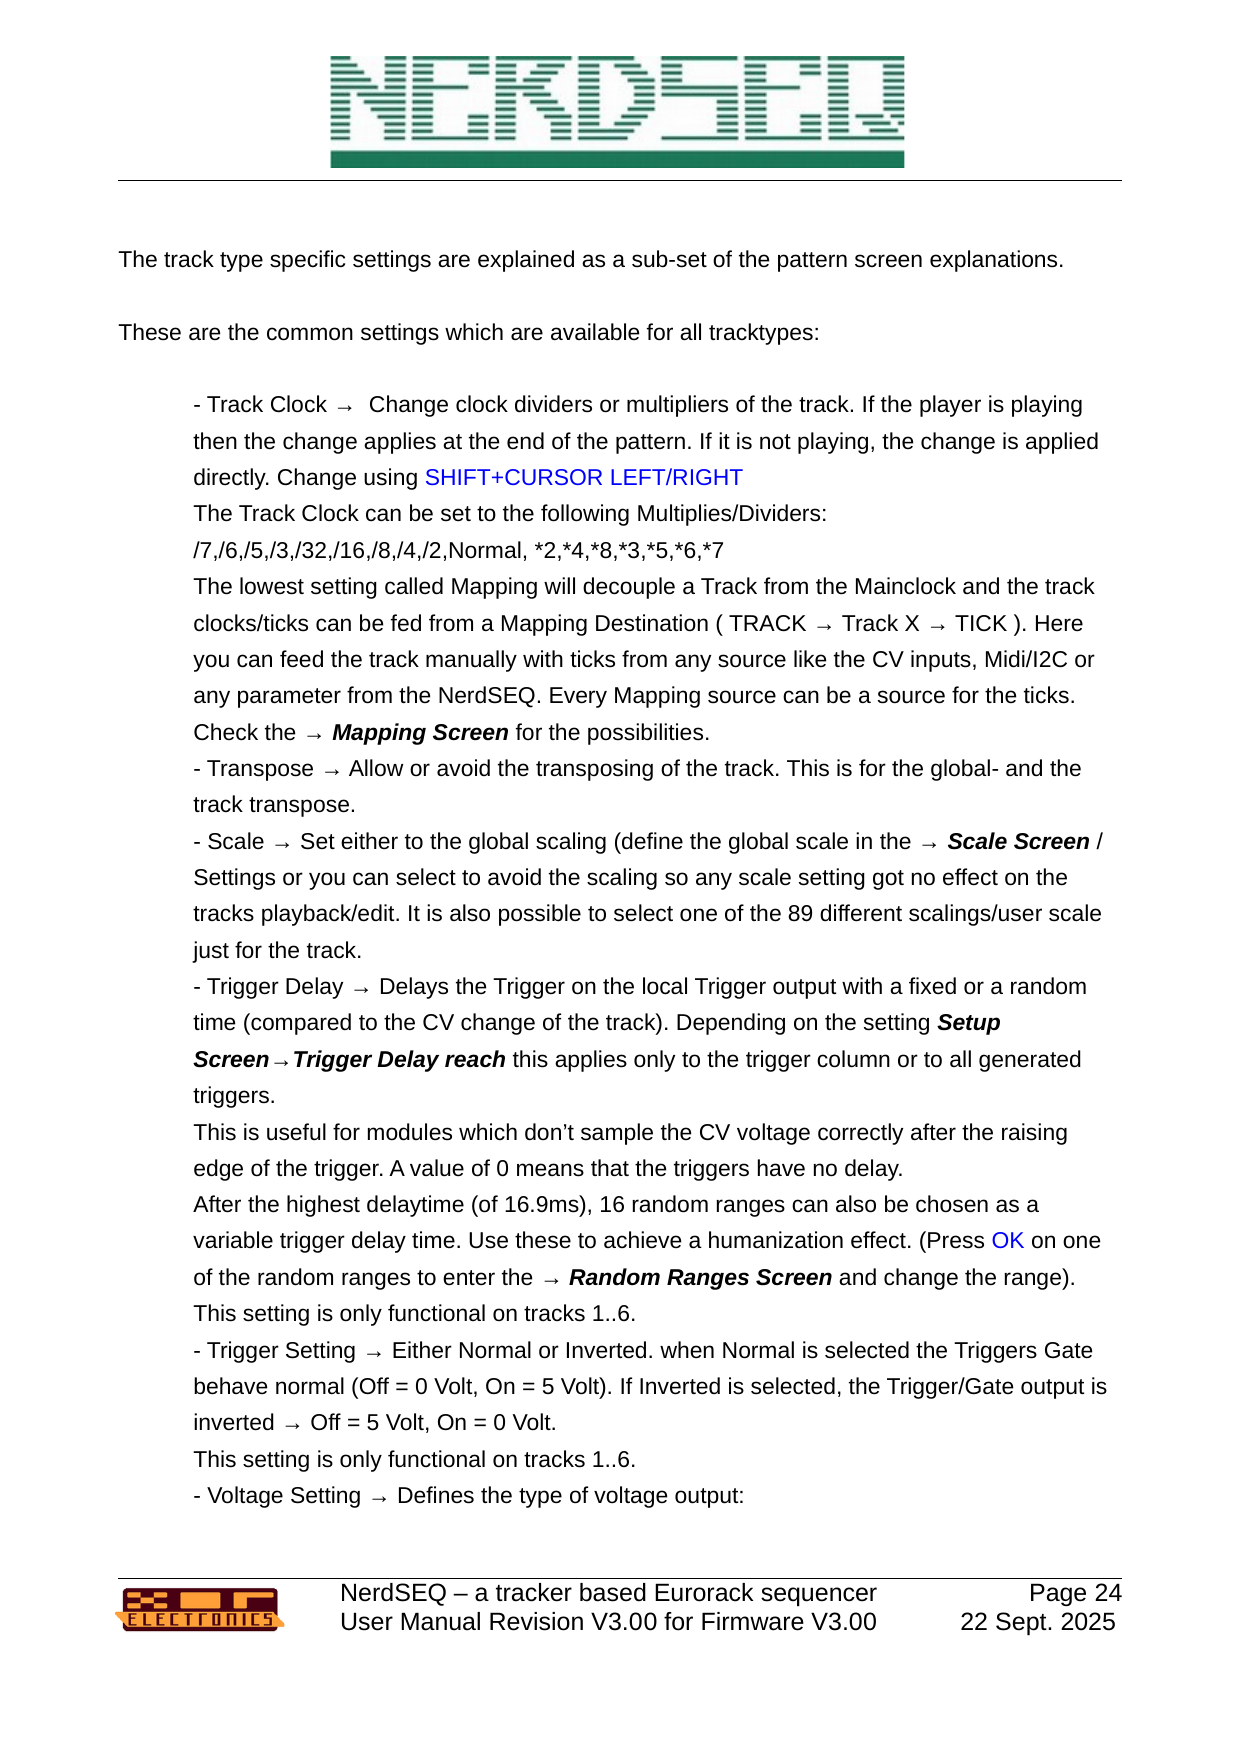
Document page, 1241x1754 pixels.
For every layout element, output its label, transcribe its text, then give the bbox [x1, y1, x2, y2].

text This setting is only functional on tracks 1..6. [193, 1446, 1122, 1472]
text - Track Clock → Change clock dividers or multipliers of the track. If the player is playing then the change applies at the end of the pattern. If it is not playing, the change is applied directly. Change using SHIFT+CURSOR LEFT/RIGHT [193, 391, 1122, 490]
picture [115, 1584, 285, 1634]
text This setting is only functional on tracks 1..6. [193, 1300, 1122, 1327]
text - Scale → Set either to the global scaling (define the global scale in the → Scale Screen / Settings or you can select to avoid the scaling so any scale setting got no effect on the tracks playback/edit. It is also possible to select one of the 89 different scalings/user scale just for the track. [193, 828, 1122, 963]
text - Transpose → Allow or avoid the transposing of the track. This is for the global- and the track transpose. [193, 755, 1122, 818]
text - Trigger Delay → Delays the Trigger on the local Trigger output with a fixed or a random time (compared to the CV change of the track). Depending on the setting Setup Screen→Trigger Delay reach this applies only to the trigger column or to all generated triggers. This is useful for modules which don’t sample the CV voltage correctly after the raising edge of the trigger. A value of 0 means that the triggers have no delay. After the highest delaytime (of 16.9ms), 16 random ranges can also be chosen as a variable trigger delay time. Use these to achieve a humanization effect. (Press OK on one of the random ranges to enter the → Random Ranges Screen and change the range). [193, 973, 1122, 1290]
text The Track Clock can be set to the following Multiplies/Dividers: /7,/6,/5,/3,/32,/16,/8,/4,/2,Normal, *2,*4,*8,*3,*5,*6,*7 [193, 500, 1122, 563]
text The track type specific settings are explained as a sub-set of the pattern screen explanations. [118, 246, 1122, 272]
text - Trigger Setting → Either Normal or Inverted. when Normal is selected the Triggers Gate behave normal (Off = 0 Volt, On = 5 Volt). If Inverted is selected, the Trigger/Gate output is inverted → Off = 5 Volt, On = 0 Volt. [193, 1337, 1122, 1436]
text The lowest setting called Mapping will decouple a Track from the Mainclock and the track clocks/ticks can be fed from a Mapping Destination ( TRACK → Track X → TICK ). Here you can feed the track manually with ticks from any source like the CV inputs, Midi/I2C or any parameter from the NerdSEQ. Every Mapping source can be a source for the ticks. Check the → Mapping Screen for the possibilities. [193, 573, 1122, 745]
text These are the common settings which are available for all tracktypes: [118, 319, 1122, 345]
picture [330, 56, 905, 168]
text - Voltage Setting → Defines the type of voltage output: [193, 1482, 1122, 1508]
